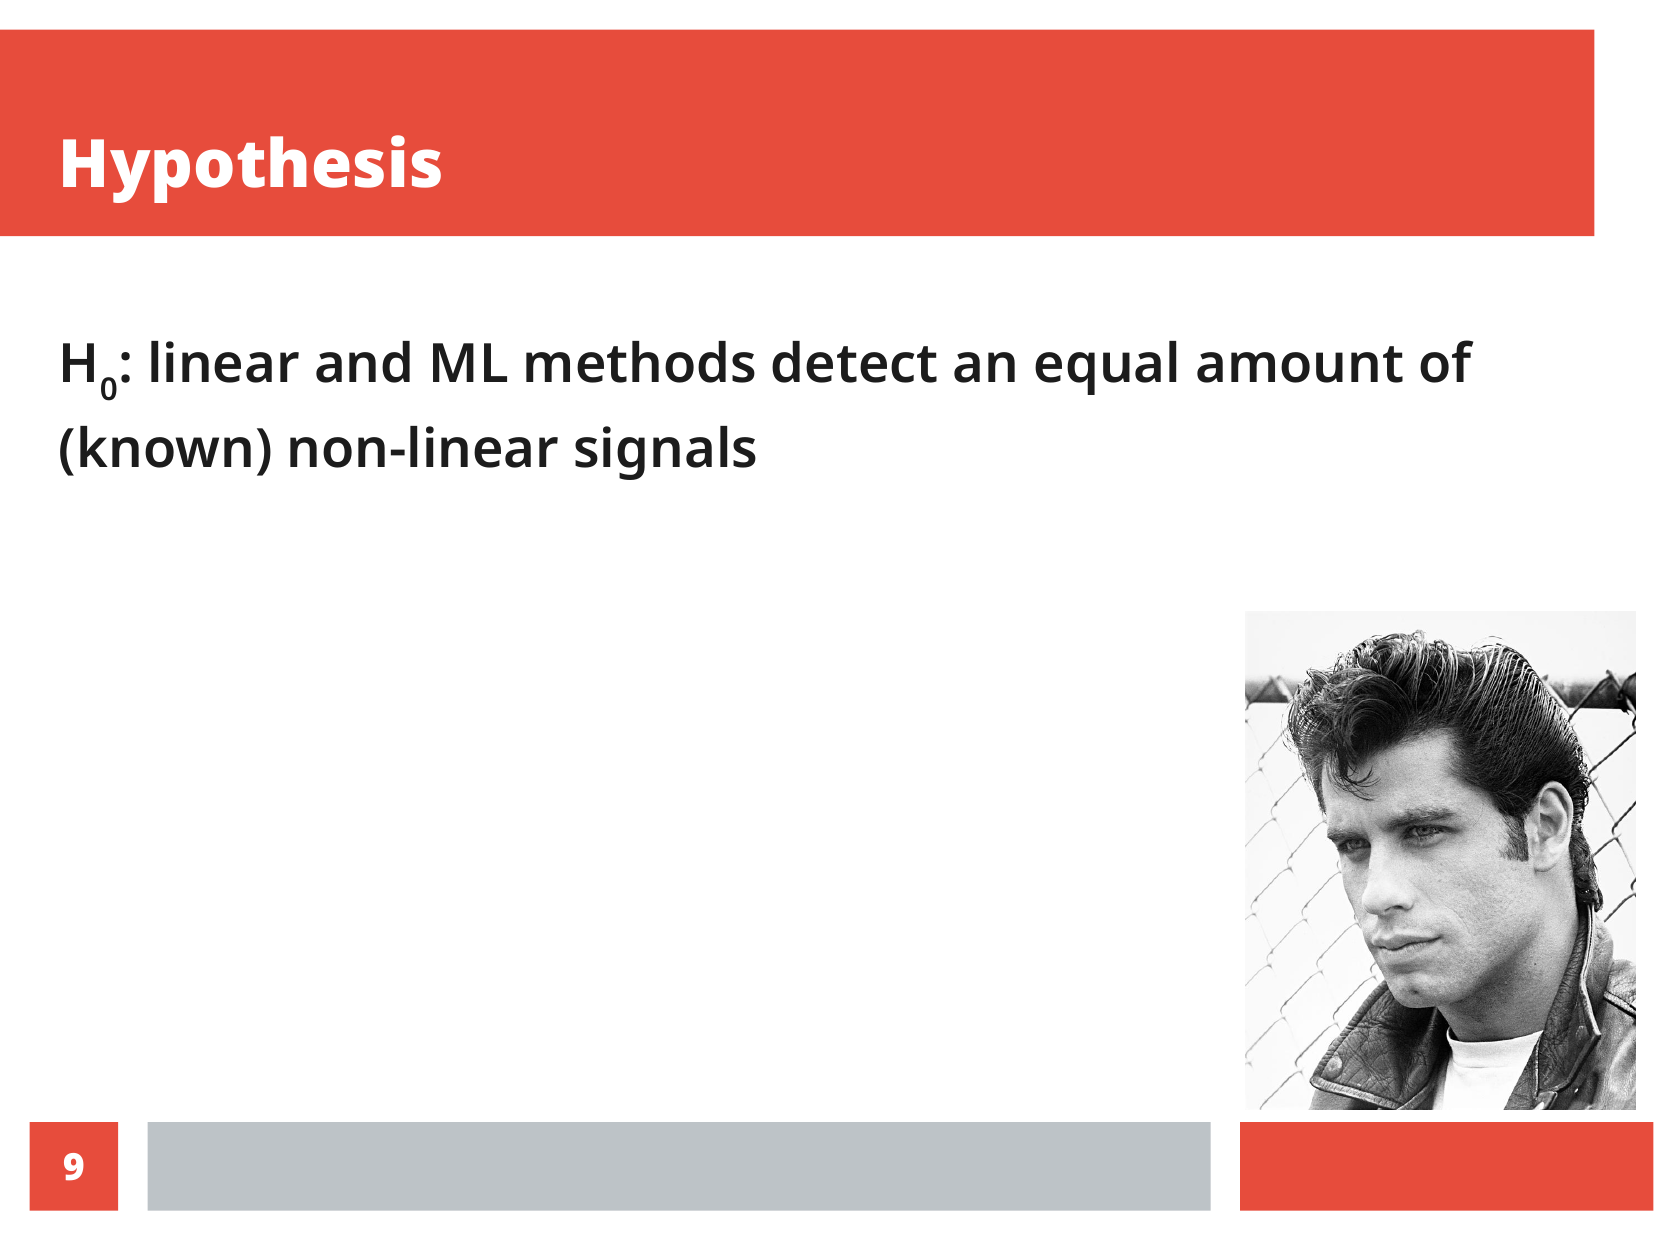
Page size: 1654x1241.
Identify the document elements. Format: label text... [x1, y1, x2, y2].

picture [1245, 611, 1636, 1111]
list H0: linear and ML methods detect an equal amount of (known) non-linear signals [59, 324, 1565, 1093]
title Hypothesis [59, 59, 1595, 207]
